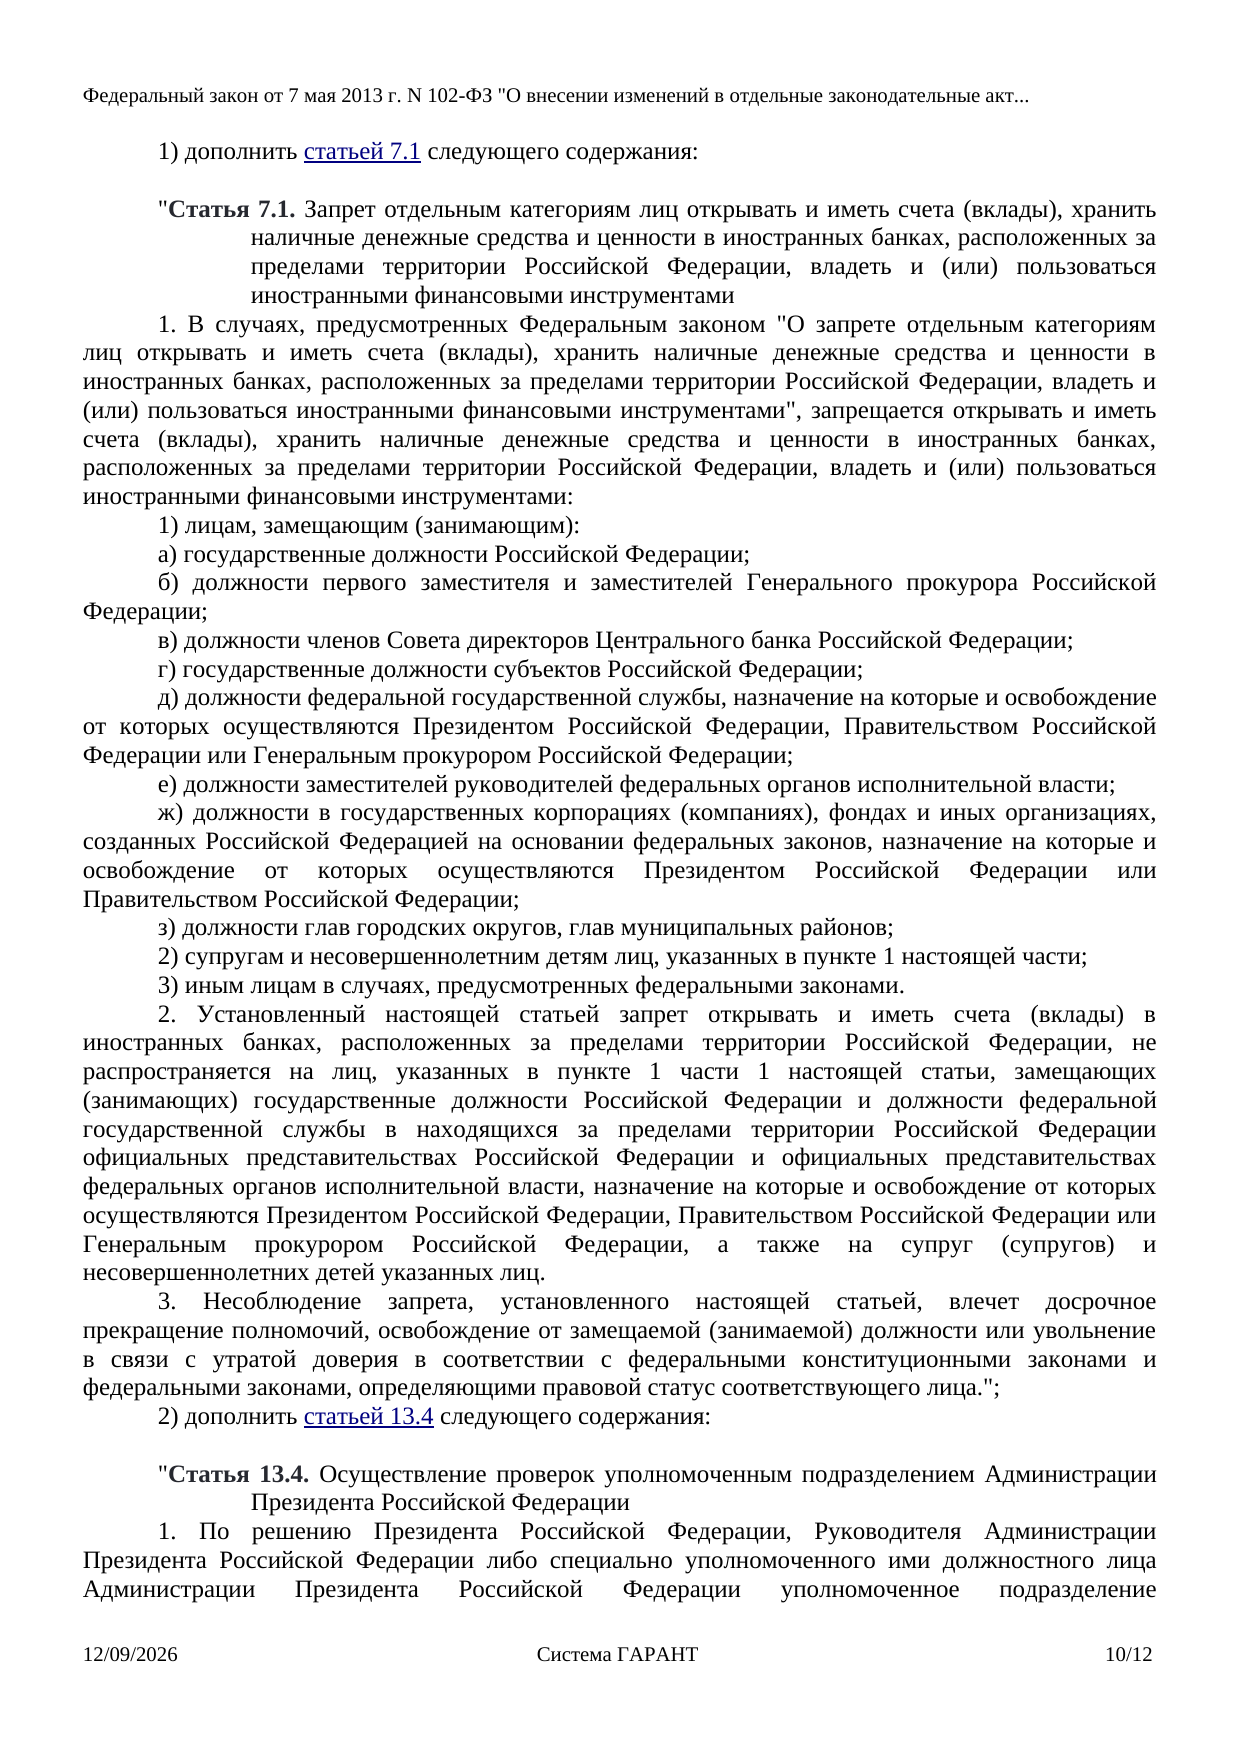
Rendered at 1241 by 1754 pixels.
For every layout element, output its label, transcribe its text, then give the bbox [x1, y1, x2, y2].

text 2) дополнить статьей 13.4 следующего содержания: [83, 1401, 1157, 1430]
text 1. По решению Президента Российской Федерации, Руководителя Администрации Президента Российской Федерации либо специально уполномоченного ими должностного лица Администрации Президента Российской Федерации уполномоченное подразделение [83, 1516, 1157, 1602]
text 2. Установленный настоящей статьей запрет открывать и иметь счета (вклады) в иностранных банках, расположенных за пределами территории Российской Федерации, не распространяется на лиц, указанных в пункте 1 части 1 настоящей статьи, замещающих (занимающих) государственные должности Российской Федерации и должности федеральной государственной службы в находящихся за пределами территории Российской Федерации официальных представительствах Российской Федерации и официальных представительствах федеральных органов исполнительной власти, назначение на которые и освобождение от которых осуществляются Президентом Российской Федерации, Правительством Российской Федерации или Генеральным прокурором Российской Федерации, а также на супруг (супругов) и несовершеннолетних детей указанных лиц. [83, 999, 1157, 1286]
text 2) супругам и несовершеннолетним детям лиц, указанных в пункте 1 настоящей части; [83, 941, 1157, 970]
text а) государственные должности Российской Федерации; [83, 539, 1157, 567]
text "Статья 13.4. Осуществление проверок уполномоченным подразделением Администрации Президента Российской Федерации [158, 1459, 1157, 1516]
text 3) иным лицам в случаях, предусмотренных федеральными законами. [83, 970, 1157, 999]
text "Статья 7.1. Запрет отдельным категориям лиц открывать и иметь счета (вклады), хранить наличные денежные средства и ценности в иностранных банках, расположенных за пределами территории Российской Федерации, владеть и (или) пользоваться иностранными финансовыми инструментами [158, 194, 1157, 309]
text з) должности глав городских округов, глав муниципальных районов; [83, 912, 1157, 941]
text г) государственные должности субъектов Российской Федерации; [83, 654, 1157, 682]
text в) должности членов Совета директоров Центрального банка Российской Федерации; [83, 625, 1157, 654]
text е) должности заместителей руководителей федеральных органов исполнительной власти; [83, 769, 1157, 797]
text 3. Несоблюдение запрета, установленного настоящей статьей, влечет досрочное прекращение полномочий, освобождение от замещаемой (занимаемой) должности или увольнение в связи с утратой доверия в соответствии с федеральными конституционными законами и федеральными законами, определяющими правовой статус соответствующего лица."; [83, 1286, 1157, 1401]
text 1) лицам, замещающим (занимающим): [83, 510, 1157, 539]
text 1) дополнить статьей 7.1 следующего содержания: [83, 136, 1157, 165]
text б) должности первого заместителя и заместителей Генерального прокурора Российской Федерации; [83, 567, 1157, 625]
text д) должности федеральной государственной службы, назначение на которые и освобождение от которых осуществляются Президентом Российской Федерации, Правительством Российской Федерации или Генеральным прокурором Российской Федерации; [83, 682, 1157, 769]
text 1. В случаях, предусмотренных Федеральным законом "О запрете отдельным категориям лиц открывать и иметь счета (вклады), хранить наличные денежные средства и ценности в иностранных банках, расположенных за пределами территории Российской Федерации, владеть и (или) пользоваться иностранными финансовыми инструментами", запрещается открывать и иметь счета (вклады), хранить наличные денежные средства и ценности в иностранных банках, расположенных за пределами территории Российской Федерации, владеть и (или) пользоваться иностранными финансовыми инструментами: [83, 309, 1157, 510]
text ж) должности в государственных корпорациях (компаниях), фондах и иных организациях, созданных Российской Федерацией на основании федеральных законов, назначение на которые и освобождение от которых осуществляются Президентом Российской Федерации или Правительством Российской Федерации; [83, 797, 1157, 912]
